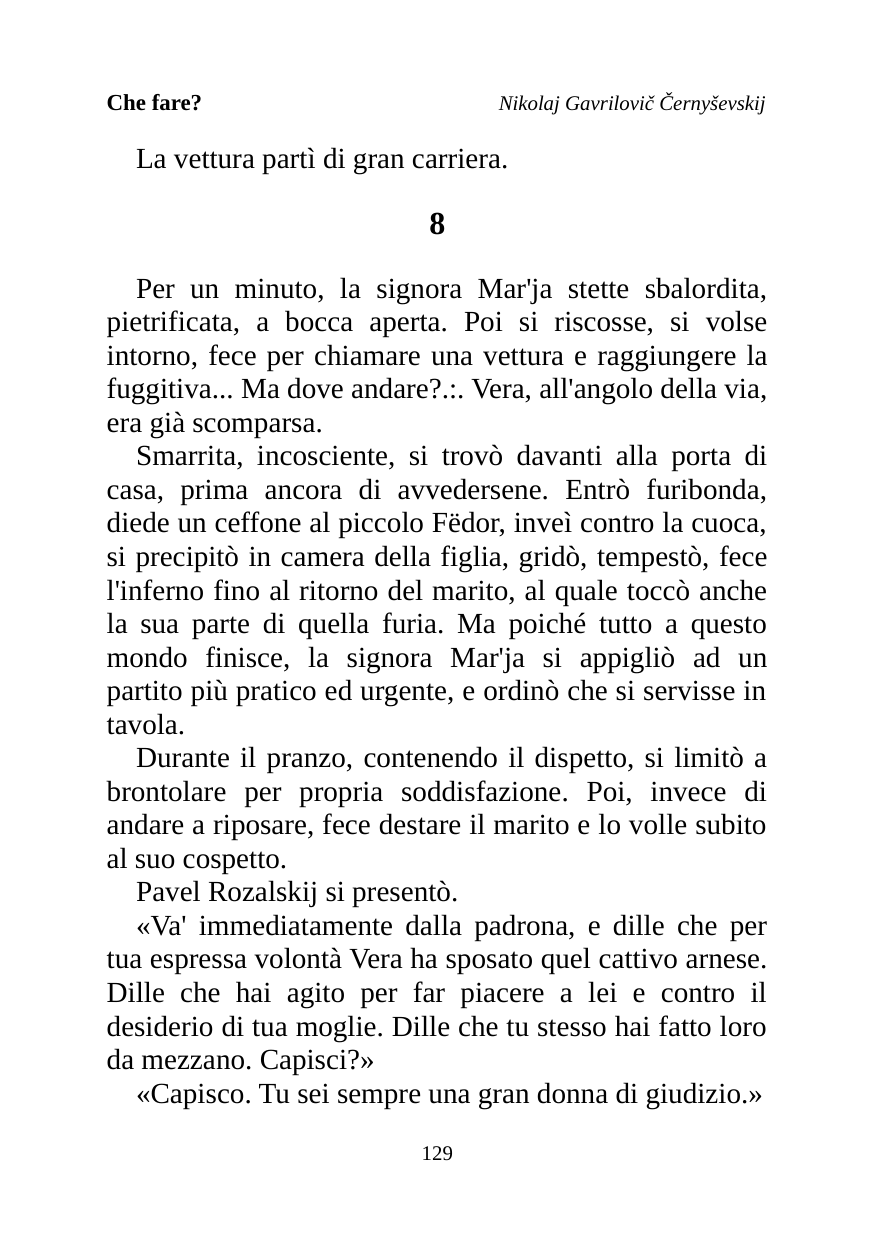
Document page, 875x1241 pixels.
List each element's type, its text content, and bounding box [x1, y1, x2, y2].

text «Va' immediatamente dalla padrona, e dille che per tua espressa volontà Vera ha sposato quel cattivo arnese. Dille che hai agito per far piacere a lei e contro il desiderio di tua moglie. Dille che tu stesso hai fatto loro da mezzano. Capisci?» [106, 908, 768, 1076]
text Pavel Rozalskij si presentò. [106, 874, 768, 908]
text «Capisco. Tu sei sempre una gran donna di giudizio.» [106, 1076, 768, 1109]
text La vettura partì di gran carriera. [106, 141, 768, 175]
subtitle 8 [106, 204, 768, 241]
text Durante il pranzo, contenendo il dispetto, si limitò a brontolare per propria soddisfazione. Poi, invece di andare a riposare, fece destare il marito e lo volle subito al suo cospetto. [106, 740, 768, 874]
text Smarrita, incosciente, si trovò davanti alla porta di casa, prima ancora di avvedersene. Entrò furibonda, diede un ceffone al piccolo Fëdor, inveì contro la cuoca, si precipitò in camera della figlia, gridò, tempestò, fece l'inferno fino al ritorno del marito, al quale toccò anche la sua parte di quella furia. Ma poiché tutto a questo mondo finisce, la signora Mar'ja si appigliò ad un partito più pratico ed urgente, e ordinò che si servisse in tavola. [106, 438, 768, 740]
text Per un minuto, la signora Mar'ja stette sbalordita, pietrificata, a bocca aperta. Poi si riscosse, si volse intorno, fece per chiamare una vettura e raggiungere la fuggitiva... Ma dove andare?.:. Vera, all'angolo della via, era già scomparsa. [106, 271, 768, 438]
